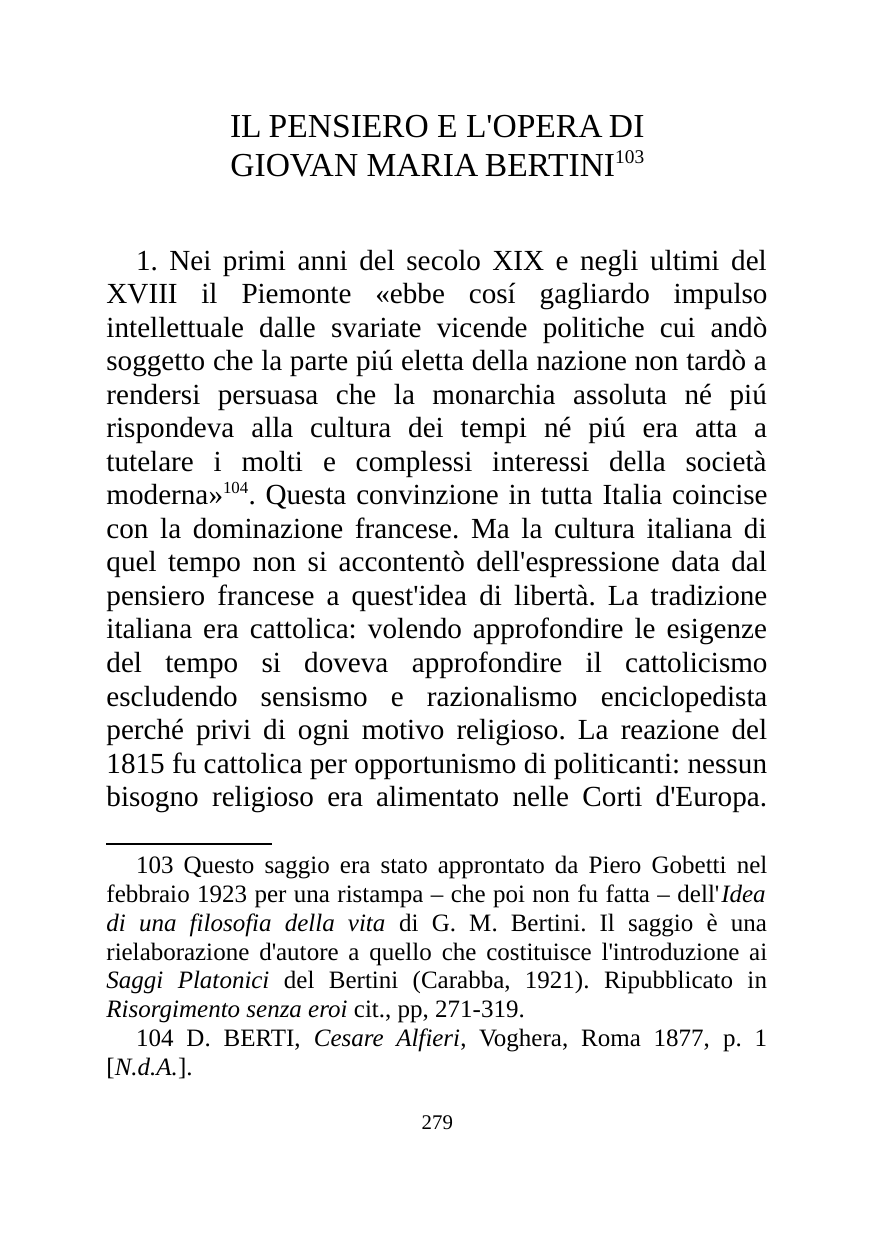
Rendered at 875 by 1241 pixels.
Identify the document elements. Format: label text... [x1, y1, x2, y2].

text D. BERTI, Cesare Alfieri, Voghera, Roma 1877, p. 1 [N.d.A.]. [106, 1023, 768, 1080]
text 1. Nei primi anni del secolo XIX e negli ultimi del XVIII il Piemonte «ebbe cosí gagliardo impulso intellettuale dalle svariate vicende politiche cui andò soggetto che la parte piú eletta della nazione non tardò a rendersi persuasa che la monarchia assoluta né piú rispondeva alla cultura dei tempi né piú era atta a tutelare i molti e complessi interessi della società moderna». Questa convinzione in tutta Italia coincise con la dominazione francese. Ma la cultura italiana di quel tempo non si accontentò dell'espressione data dal pensiero francese a quest'idea di libertà. La tradizione italiana era cattolica: volendo approfondire le esigenze del tempo si doveva approfondire il cattolicismo escludendo sensismo e razionalismo enciclopedista perché privi di ogni motivo religioso. La reazione del 1815 fu cattolica per opportunismo di politicanti: nessun bisogno religioso era alimentato nelle Corti d'Europa. [106, 243, 768, 813]
subtitle IL PENSIERO E L'OPERA DI GIOVAN MARIA BERTINI [106, 106, 768, 183]
text Questo saggio era stato approntato da Piero Gobetti nel febbraio 1923 per una ristampa – che poi non fu fatta – dell'Idea di una filosofia della vita di G. M. Bertini. Il saggio è una rielaborazione d'autore a quello che costituisce l'introduzione ai Saggi Platonici del Bertini (Carabba, 1921). Ripubblicato in Risorgimento senza eroi cit., pp, 271-319. [106, 850, 768, 1023]
